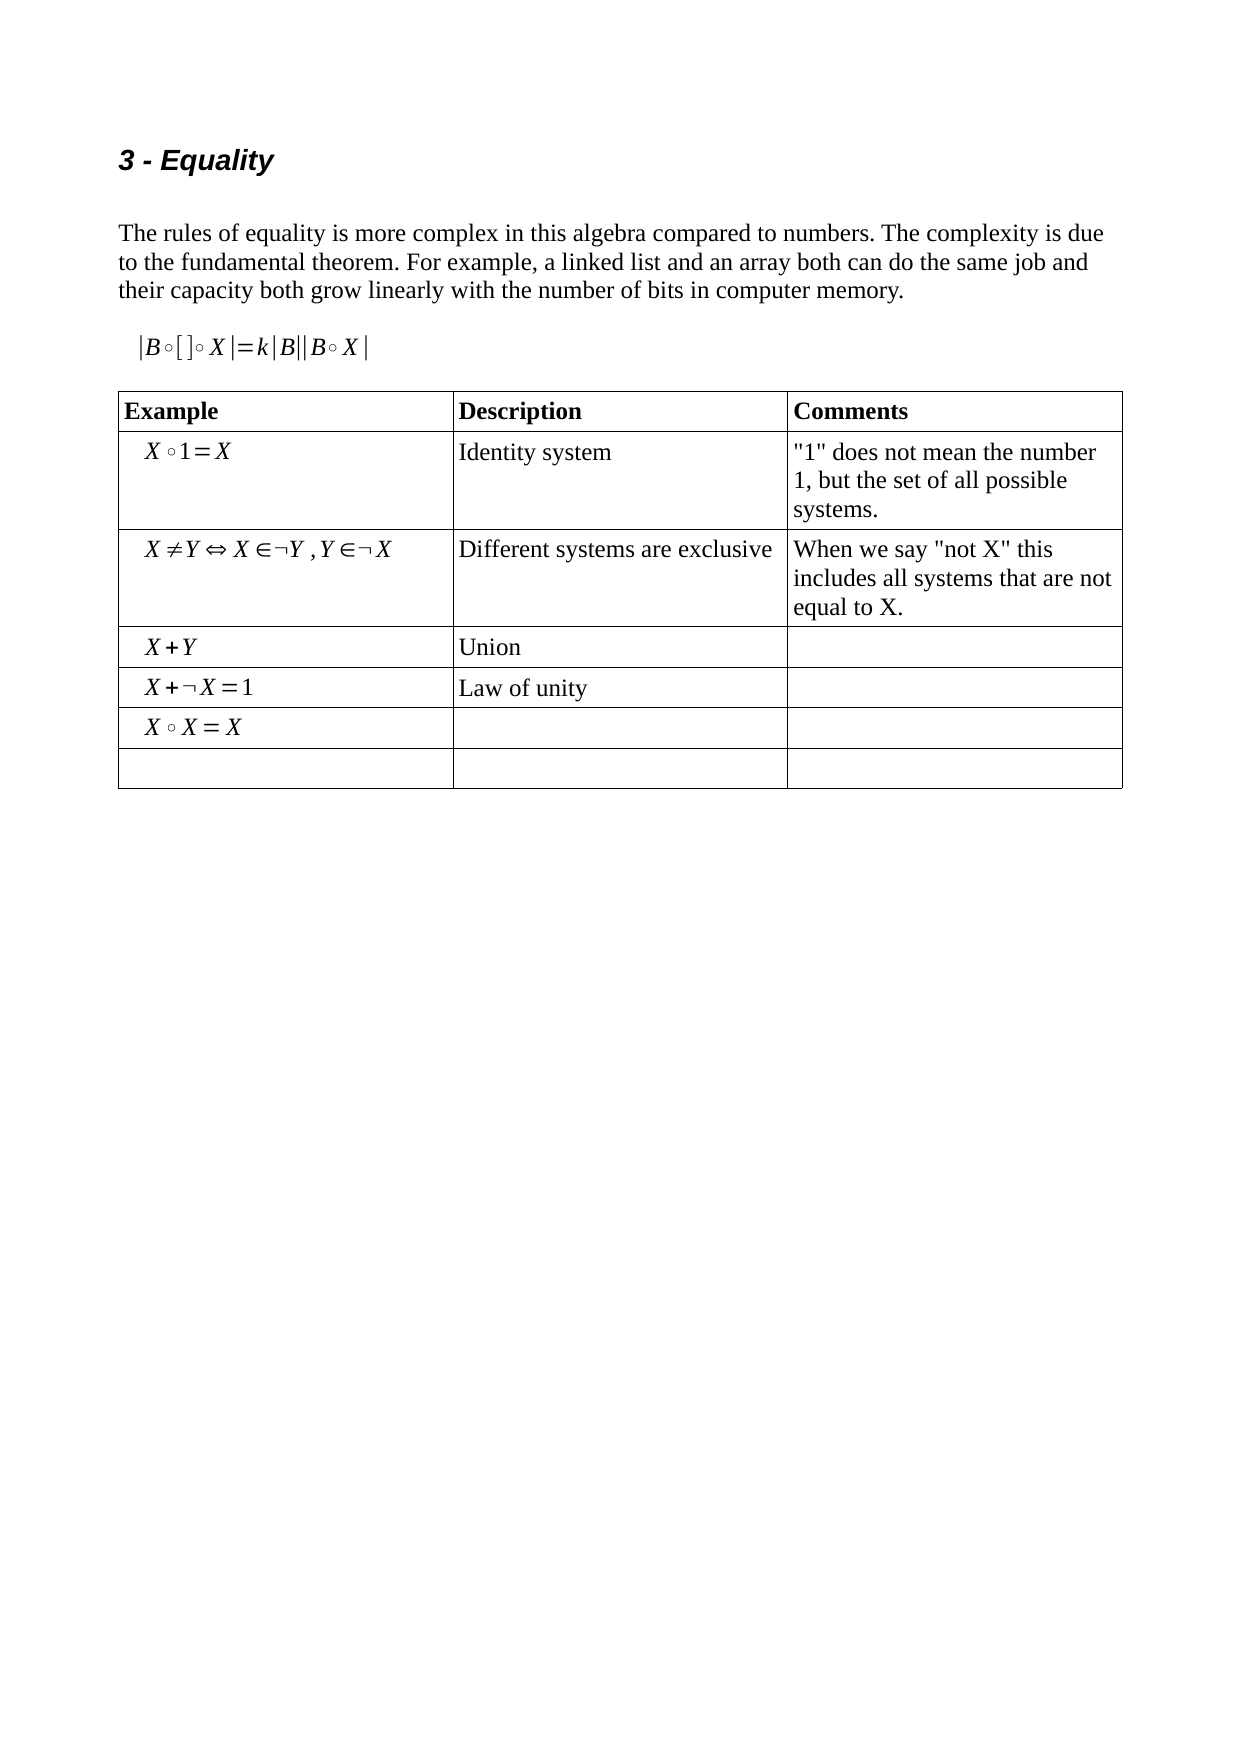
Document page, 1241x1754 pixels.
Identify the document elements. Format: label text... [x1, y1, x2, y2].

table_cell Law of unity [454, 668, 787, 707]
table_cell [454, 708, 787, 747]
table_cell [119, 749, 453, 788]
table_cell Identity system [454, 432, 787, 529]
subtitle 3 - Equality [118, 143, 1122, 177]
table_cell When we say "not X" this includes all systems that are not equal to X. [788, 530, 1122, 626]
table_cell [119, 708, 453, 747]
table_cell Different systems are exclusive [454, 530, 787, 626]
table_cell Union [454, 627, 787, 667]
table_cell [119, 668, 453, 707]
table_header Example [119, 392, 453, 431]
table_header Comments [788, 392, 1122, 431]
table_header Description [454, 392, 787, 431]
table_cell [788, 627, 1122, 667]
table_cell [119, 627, 453, 667]
table_cell [788, 668, 1122, 707]
table_cell "1" does not mean the number 1, but the set of all possible systems. [788, 432, 1122, 529]
table_cell [119, 432, 453, 529]
table_cell [788, 749, 1122, 788]
table_cell [454, 749, 787, 788]
table_cell [788, 708, 1122, 747]
table_cell [119, 530, 453, 626]
text The rules of equality is more complex in this algebra compared to numbers. The complexity is due to the fundamental theorem. For example, a linked list and an array both can do the same job and their capacity both grow linearly with the number of bits in computer memory. [118, 218, 1122, 304]
